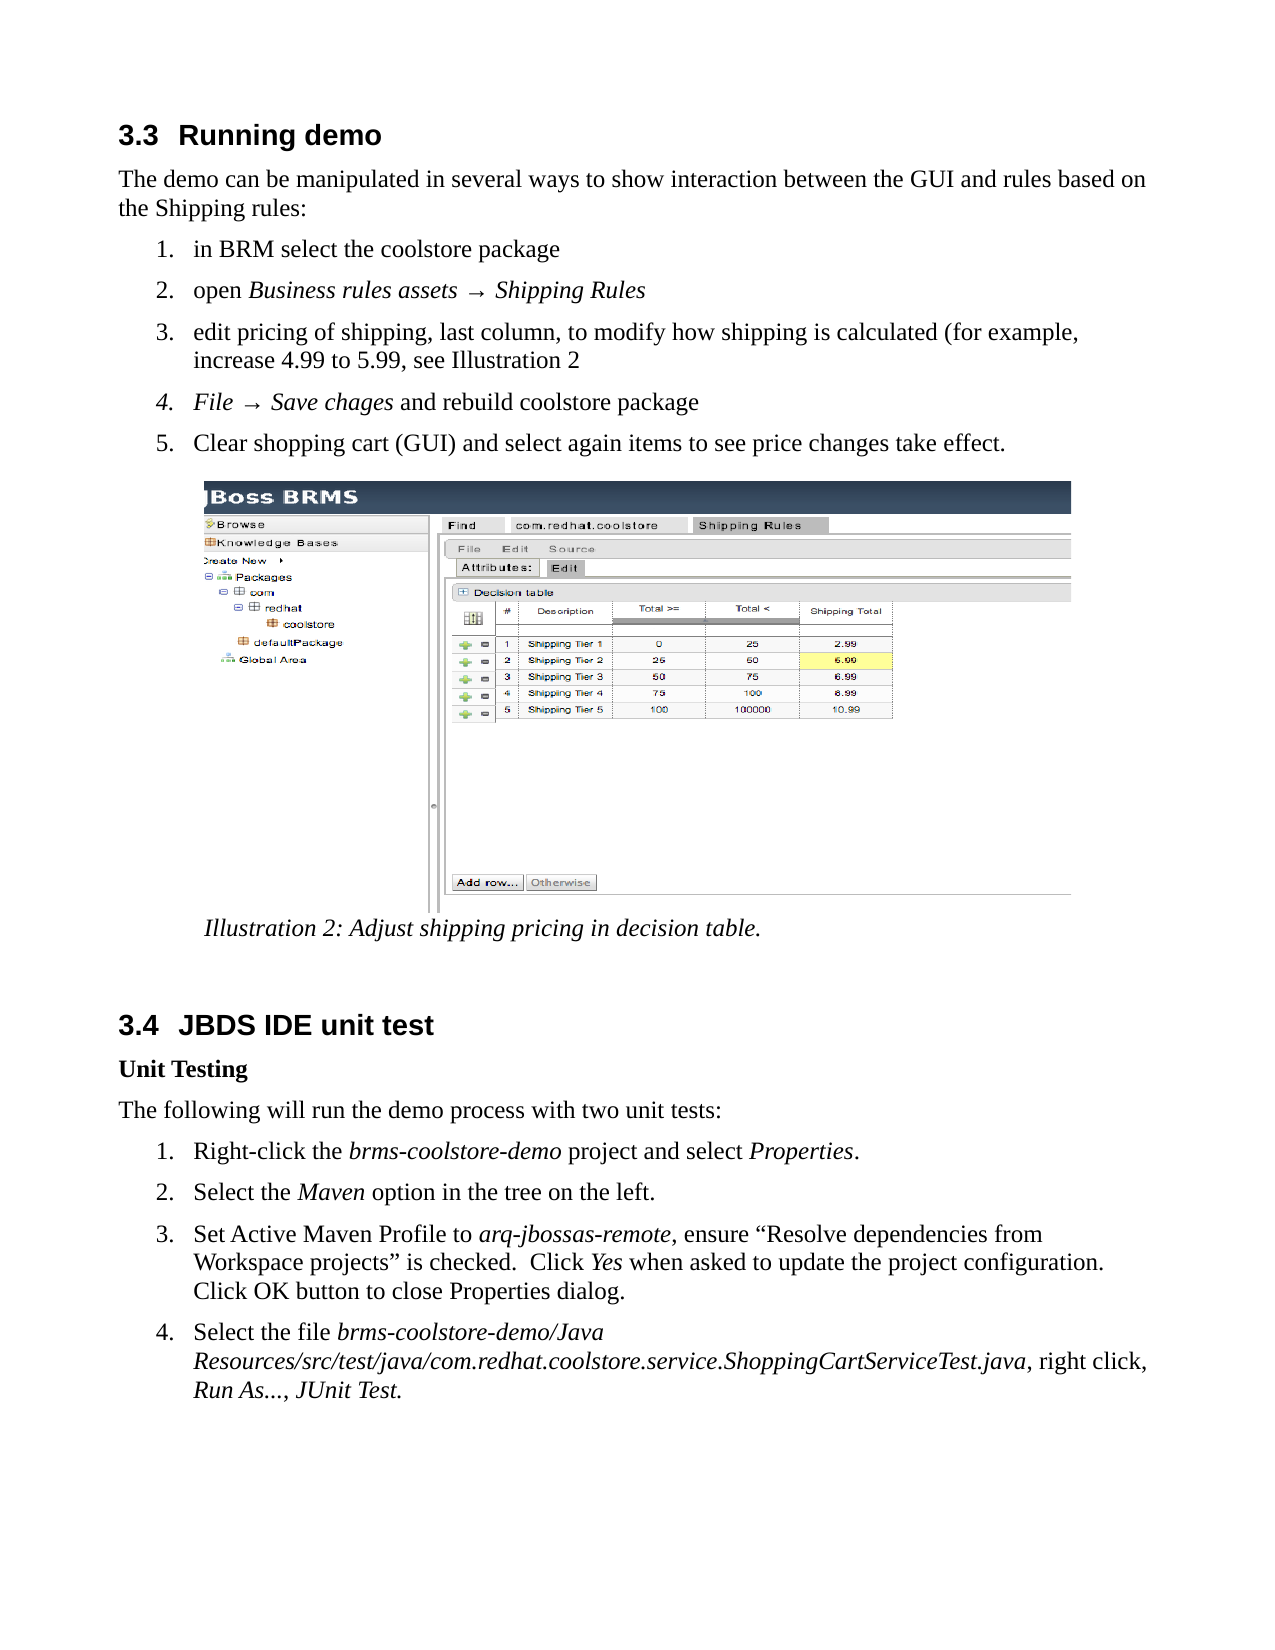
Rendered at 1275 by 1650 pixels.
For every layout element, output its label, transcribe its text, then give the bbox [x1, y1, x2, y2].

list open Business rules assets → Shipping Rules [156, 275, 1157, 304]
picture [204, 481, 1072, 913]
list in BRM select the coolstore package [156, 234, 1157, 263]
text The following will run the demo process with two unit tests: [118, 1095, 1157, 1124]
text The demo can be manipulated in several ways to show interaction between the GUI and rules based on the Shipping rules: [118, 164, 1157, 222]
text Unit Testing [118, 1054, 1157, 1082]
list Right-click the brms-coolstore-demo project and select Properties. [156, 1136, 1157, 1165]
list Set Active Maven Profile to arq-jbossas-remote, ensure “Resolve dependencies from Workspace projects” is checked. Click Yes when asked to update the project configuration. Click OK button to close Properties dialog. [156, 1219, 1157, 1305]
list Select the Maven option in the tree on the left. [156, 1177, 1157, 1206]
list Illustration 2: Adjust shipping pricing in decision table. [204, 913, 1071, 941]
subtitle JBDS IDE unit test [118, 1008, 1157, 1041]
list File → Save chages and rebuild coolstore package [156, 387, 1157, 415]
list Clear shopping cart (GUI) and select again items to see price changes take effect. [156, 428, 1157, 457]
subtitle Running demo [118, 118, 1157, 152]
list Select the file brms-coolstore-demo/Java Resources/src/test/java/com.redhat.coolstore.service.ShoppingCartServiceTest.java, right click, Run As..., JUnit Test. [156, 1317, 1157, 1404]
list edit pricing of shipping, last column, to modify how shipping is calculated (for example, increase 4.99 to 5.99, see Illustration 2 [156, 317, 1157, 374]
